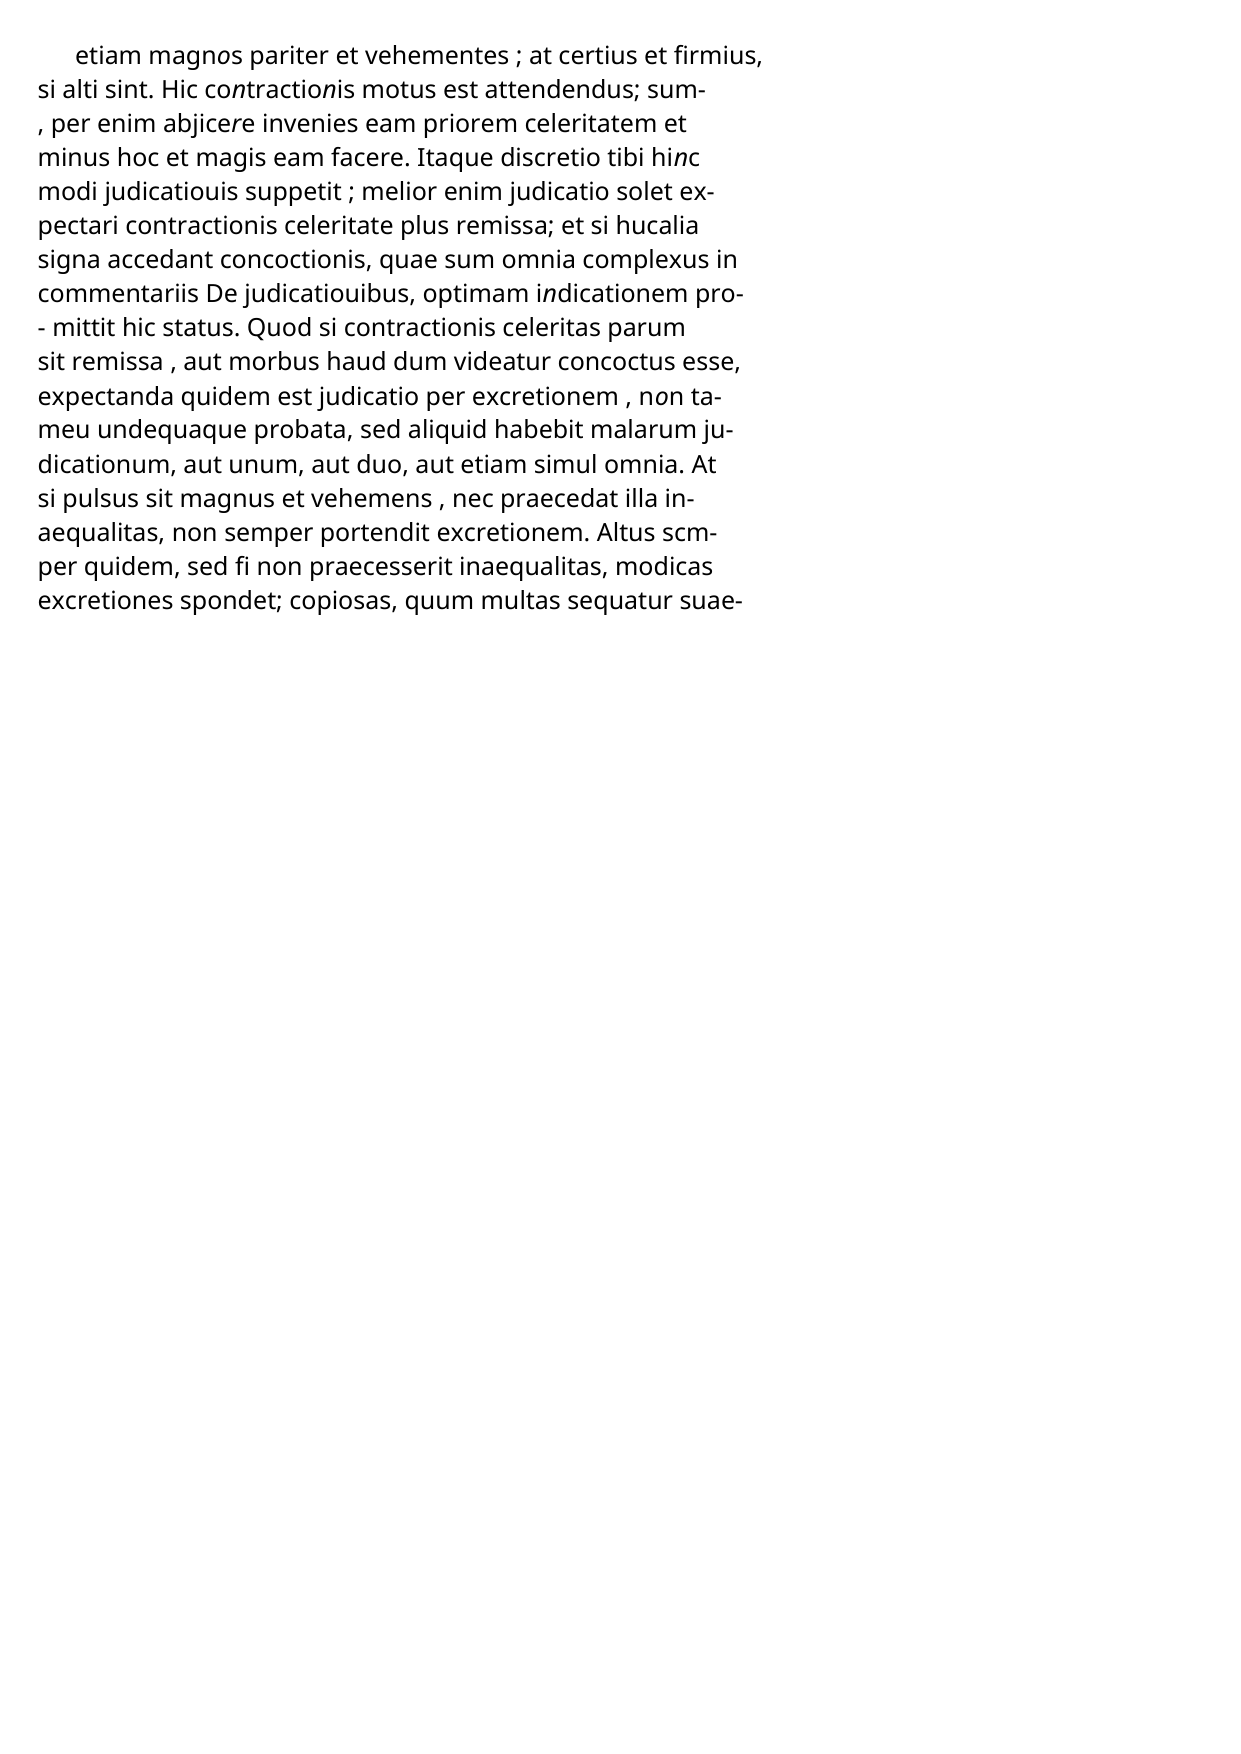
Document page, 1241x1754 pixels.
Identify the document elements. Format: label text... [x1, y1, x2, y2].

text etiam magnos pariter et vehementes ; at certius et firmius, si alti sint. Hic contractionis motus est attendendus; sum- , per enim abjicere invenies eam priorem celeritatem et minus hoc et magis eam facere. Itaque discretio tibi hinc modi judicatiouis suppetit ; melior enim judicatio solet ex- pectari contractionis celeritate plus remissa; et si hucalia signa accedant concoctionis, quae sum omnia complexus in commentariis De judicatiouibus, optimam indicationem pro- - mittit hic status. Quod si contractionis celeritas parum sit remissa , aut morbus haud dum videatur concoctus esse, expectanda quidem est judicatio per excretionem , non ta- meu undequaque probata, sed aliquid habebit malarum ju- dicationum, aut unum, aut duo, aut etiam simul omnia. At si pulsus sit magnus et vehemens , nec praecedat illa in- aequalitas, non semper portendit excretionem. Altus scm- per quidem, sed fi non praecesserit inaequalitas, modicas excretiones spondet; copiosas, quum multas sequatur suae- [37, 37, 1203, 617]
